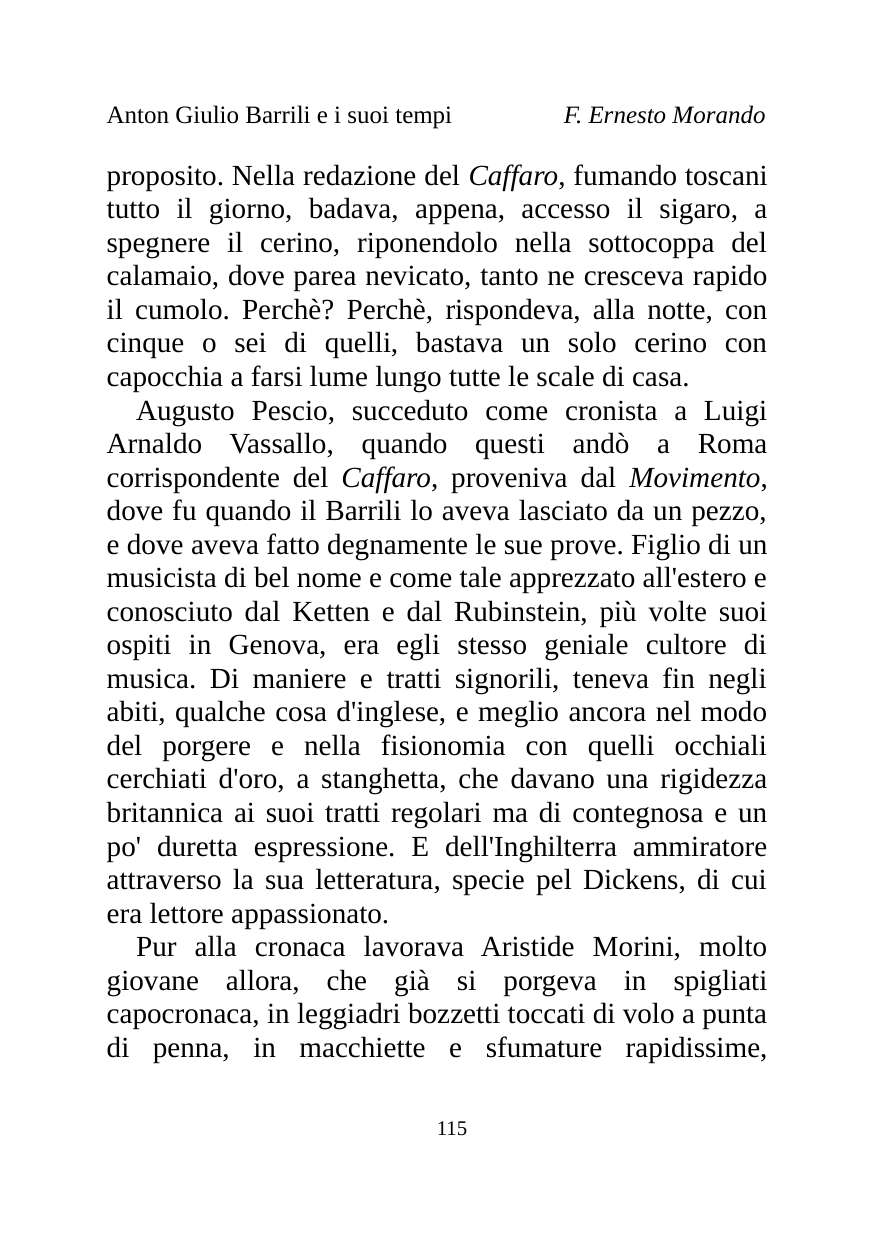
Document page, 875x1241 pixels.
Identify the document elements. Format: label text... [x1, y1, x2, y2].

text Augusto Pescio, succeduto come cronista a Luigi Arnaldo Vassallo, quando questi andò a Roma corrispondente del Caffaro, proveniva dal Movimento, dove fu quando il Barrili lo aveva lasciato da un pezzo, e dove aveva fatto degnamente le sue prove. Figlio di un musicista di bel nome e come tale apprezzato all'estero e conosciuto dal Ketten e dal Rubinstein, più volte suoi ospiti in Genova, era egli stesso geniale cultore di musica. Di maniere e tratti signorili, teneva fin negli abiti, qualche cosa d'inglese, e meglio ancora nel modo del porgere e nella fisionomia con quelli occhiali cerchiati d'oro, a stanghetta, che davano una rigidezza britannica ai suoi tratti regolari ma di contegnosa e un po' duretta espressione. E dell'Inghilterra ammiratore attraverso la sua letteratura, specie pel Dickens, di cui era lettore appassionato. [106, 393, 768, 929]
text Pur alla cronaca lavorava Aristide Morini, molto giovane allora, che già si porgeva in spigliati capocronaca, in leggiadri bozzetti toccati di volo a punta di penna, in macchiette e sfumature rapidissime, [106, 929, 768, 1063]
text proposito. Nella redazione del Caffaro, fumando toscani tutto il giorno, badava, appena, accesso il sigaro, a spegnere il cerino, riponendolo nella sottocoppa del calamaio, dove parea nevicato, tanto ne cresceva rapido il cumolo. Perchè? Perchè, rispondeva, alla notte, con cinque o sei di quelli, bastava un solo cerino con capocchia a farsi lume lungo tutte le scale di casa. [106, 158, 768, 393]
